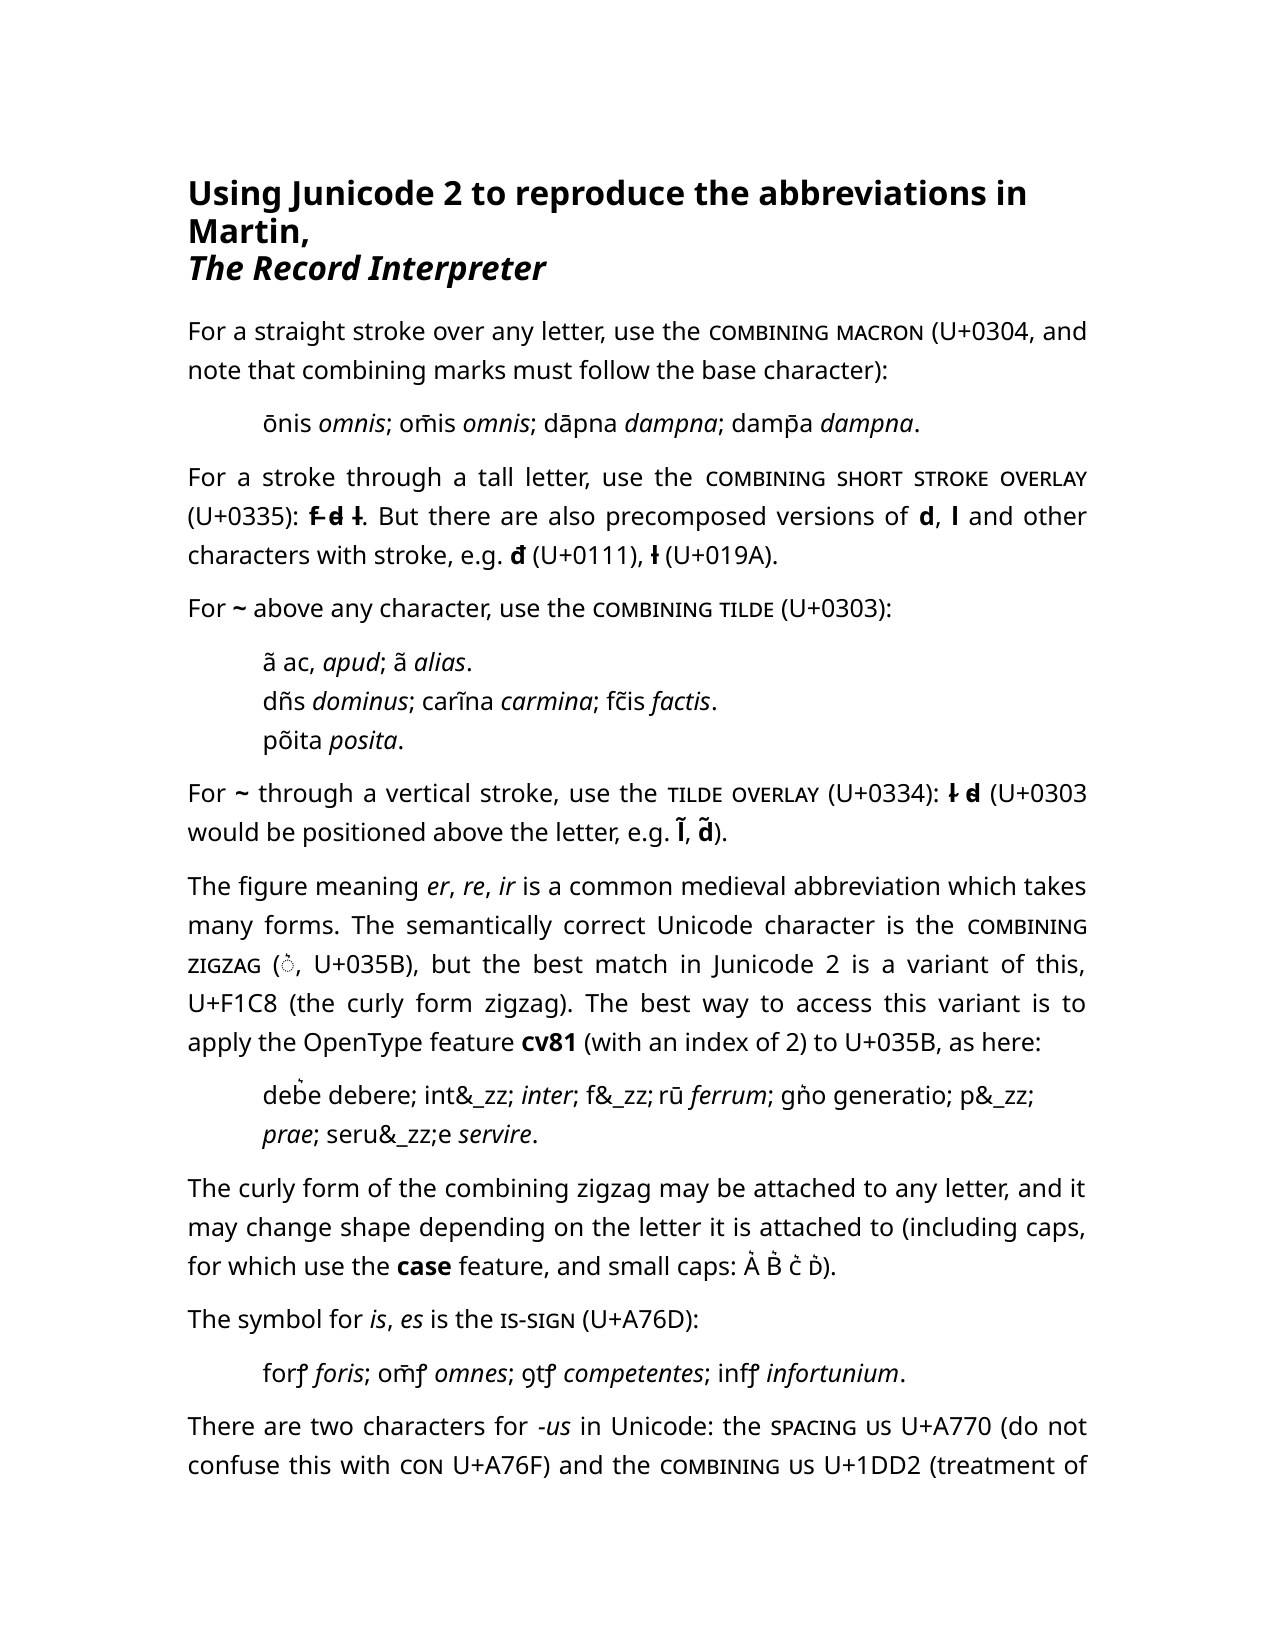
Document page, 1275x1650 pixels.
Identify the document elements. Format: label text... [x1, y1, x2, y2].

text forꝭ foris; om̄ꝭ omnes; ꝯtꝭ competentes; infꝭ infortunium. [262, 1351, 1087, 1390]
text ã ac, apud; ã alias. dñs dominus; carĩna carmina; fc̃is factis. põita posita. [262, 640, 1087, 757]
text deb͛e debere; int&_zz; inter; f&_zz;‌ rū ferrum; gn͛o generatio; p&_zz; prae; seru&_zz;e servire. [262, 1073, 1087, 1151]
text For ~ above any character, use the combining tilde (U+0303): [187, 587, 1087, 626]
text There are two characters for -us in Unicode: the spacing us U+A770 (do not confuse this with con U+A76F) and the combining us U+1DD2 (treatment of [187, 1404, 1087, 1482]
text The curly form of the combining zigzag may be attached to any letter, and it may change shape depending on the letter it is attached to (including caps, for which use the case feature, and small caps: A͛ B͛ c͛ d͛). [187, 1166, 1087, 1283]
text For a straight stroke over any letter, use the combining macron (U+0304, and note that combining marks must follow the base character): [187, 309, 1087, 387]
text ōnis omnis; om̄is omnis; dāpna dampna; damp̄a dampna. [262, 402, 1087, 441]
text For ~ through a vertical stroke, use the tilde overlay (U+0334): l̴ d̴ (U+0303 would be positioned above the letter, e.g. l̃, d̃). [187, 772, 1087, 849]
text For a stroke through a tall letter, use the combining short stroke overlay (U+0335): f̵ d̵ l̵. But there are also precomposed versions of d, l and other characters with stroke, e.g. đ (U+0111), ƚ (U+019A). [187, 455, 1087, 572]
text The symbol for is, es is the is-sign (U+A76D): [187, 1297, 1087, 1336]
subtitle Using Junicode 2 to reproduce the abbreviations in Martin, The Record Interpreter [187, 176, 1087, 288]
text The figure meaning er, re, ir is a common medieval abbreviation which takes many forms. The semantically correct Unicode character is the combining zigzag (◌͛, U+035B), but the best match in Junicode 2 is a variant of this, U+F1C8 (the curly form zigzag). The best way to access this variant is to apply the OpenType feature cv81 (with an index of 2) to U+035B, as here: [187, 864, 1087, 1059]
